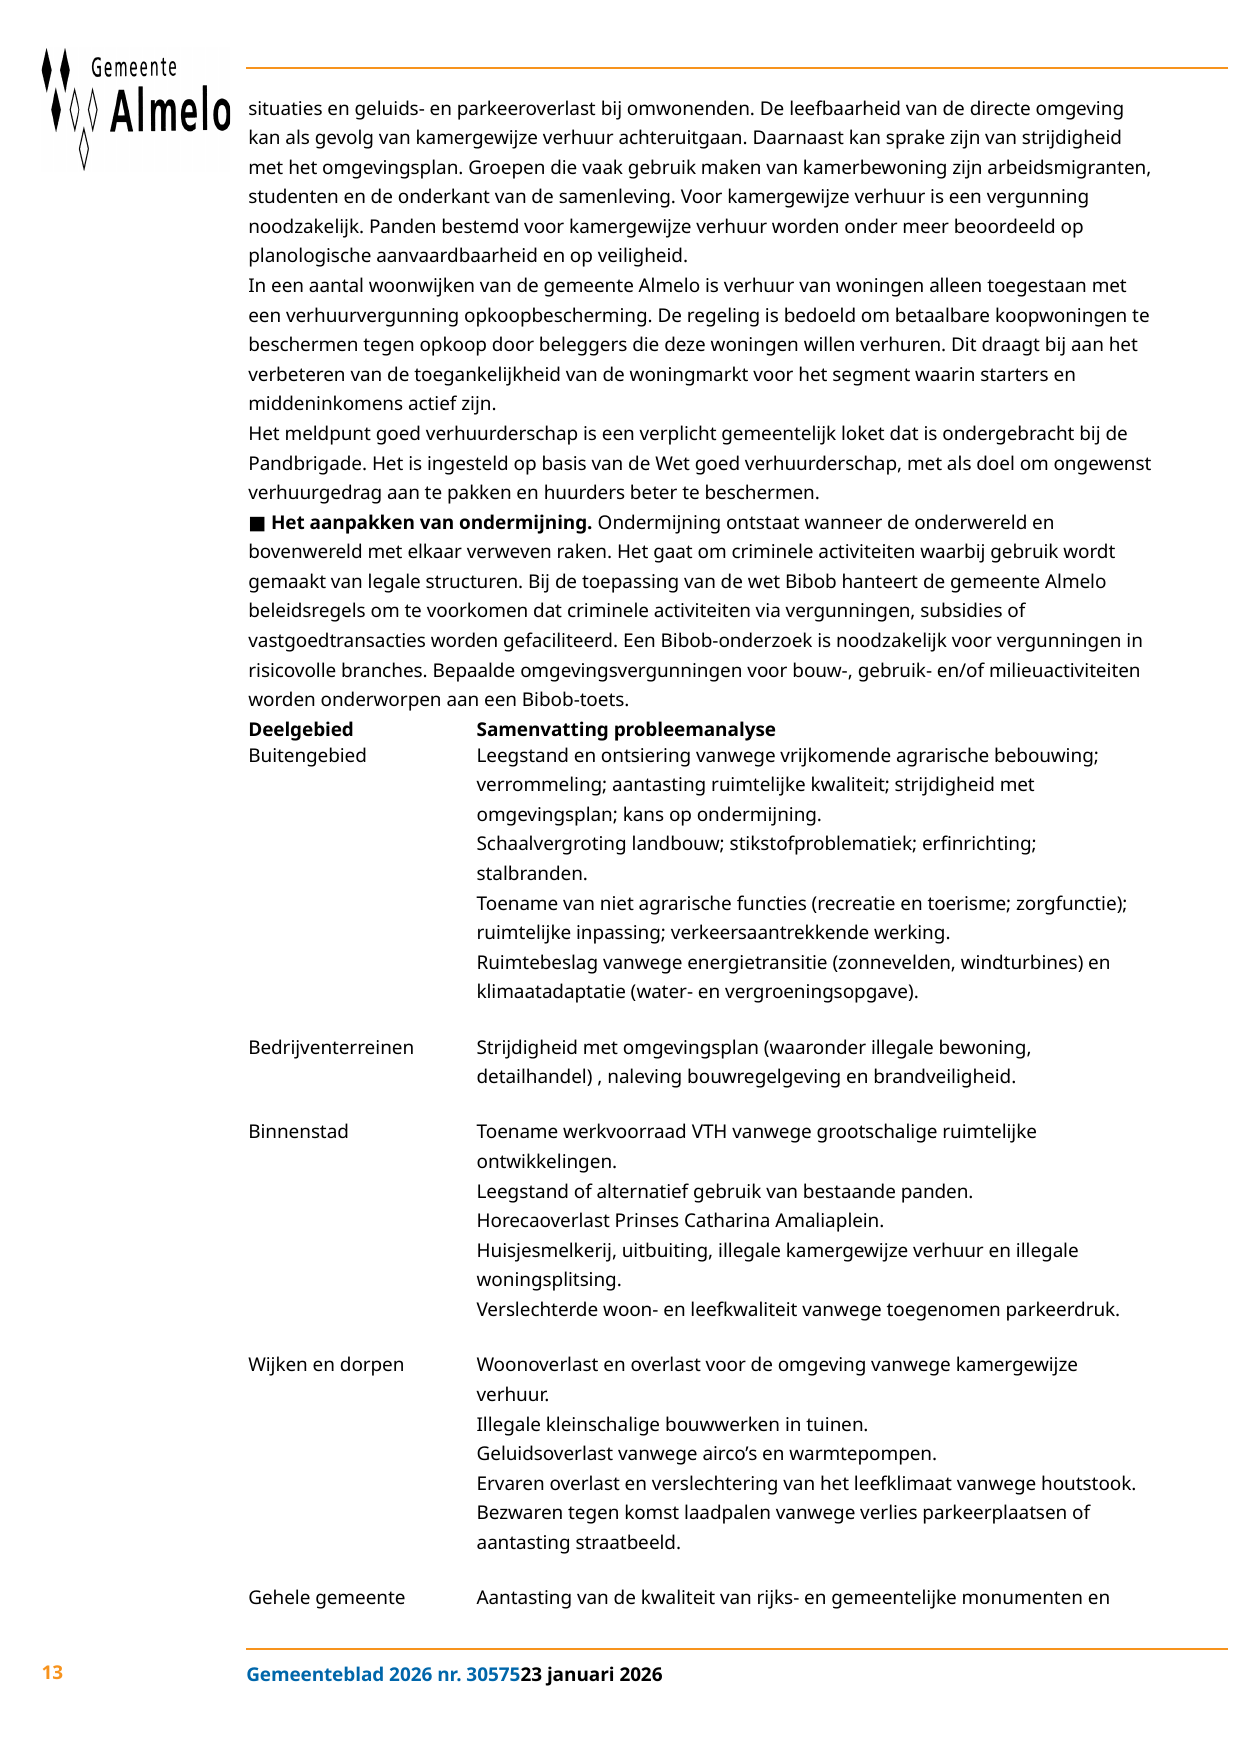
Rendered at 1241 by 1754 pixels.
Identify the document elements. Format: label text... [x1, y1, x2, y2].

text Het meldpunt goed verhuurderschap is een verplicht gemeentelijk loket dat is ondergebracht bij de Pandbrigade. Het is ingesteld op basis van de Wet goed verhuurderschap, met als doel om ongewenst verhuurgedrag aan te pakken en huurders beter te beschermen. [248, 420, 1152, 505]
text In een aantal woonwijken van de gemeente Almelo is verhuur van woningen alleen toegestaan met een verhuurvergunning opkoopbescherming. De regeling is bedoeld om betaalbare koopwoningen te beschermen tegen opkoop door beleggers die deze woningen willen verhuren. Dit draagt bij aan het verbeteren van de toegankelijkheid van de woningmarkt voor het segment waarin starters en middeninkomens actief zijn. [248, 272, 1152, 416]
table_cell Toename werkvoorraad VTH vanwege grootschalige ruimtelijke ontwikkelingen. Leegstand of alternatief gebruik van bestaande panden. Horecaoverlast Prinses Catharina Amaliaplein. Huisjesmelkerij, uitbuiting, illegale kamergewijze verhuur en illegale woningsplitsing. Verslechterde woon- en leefkwaliteit vanwege toegenomen parkeerdruk. [476, 1119, 1152, 1352]
text ■ Het aanpakken van ondermijning. Ondermijning ontstaat wanneer de onderwereld en bovenwereld met elkaar verweven raken. Het gaat om criminele activiteiten waarbij gebruik wordt gemaakt van legale structuren. Bij de toepassing van de wet Bibob hanteert de gemeente Almelo beleidsregels om te voorkomen dat criminele activiteiten via vergunningen, subsidies of vastgoedtransacties worden gefaciliteerd. Een Bibob-onderzoek is noodzakelijk voor vergunningen in risicovolle branches. Bepaalde omgevingsvergunningen voor bouw-, gebruik- en/of milieuactiviteiten worden onderworpen aan een Bibob-toets. [248, 509, 1152, 712]
table_cell Aantasting van de kwaliteit van rijks- en gemeentelijke monumenten en [476, 1584, 1152, 1610]
table_cell Buitengebied [248, 742, 476, 1034]
table_cell Gehele gemeente [248, 1584, 476, 1610]
table_header Deelgebied [248, 716, 476, 742]
table_header Samenvatting probleemanalyse [476, 716, 1152, 742]
table_cell Bedrijventerreinen [248, 1034, 476, 1119]
table_cell Wijken en dorpen [248, 1352, 476, 1584]
table_cell Binnenstad [248, 1119, 476, 1352]
text situaties en geluids- en parkeeroverlast bij omwonenden. De leefbaarheid van de directe omgeving kan als gevolg van kamergewijze verhuur achteruitgaan. Daarnaast kan sprake zijn van strijdigheid met het omgevingsplan. Groepen die vaak gebruik maken van kamerbewoning zijn arbeidsmigranten, studenten en de onderkant van de samenleving. Voor kamergewijze verhuur is een vergunning noodzakelijk. Panden bestemd voor kamergewijze verhuur worden onder meer beoordeeld op planologische aanvaardbaarheid en op veiligheid. [248, 95, 1152, 268]
table_cell Woonoverlast en overlast voor de omgeving vanwege kamergewijze verhuur. Illegale kleinschalige bouwwerken in tuinen. Geluidsoverlast vanwege airco’s en warmtepompen. Ervaren overlast en verslechtering van het leefklimaat vanwege houtstook. Bezwaren tegen komst laadpalen vanwege verlies parkeerplaatsen of aantasting straatbeeld. [476, 1352, 1152, 1584]
picture [41, 47, 231, 172]
table_cell Strijdigheid met omgevingsplan (waaronder illegale bewoning, detailhandel) , naleving bouwregelgeving en brandveiligheid. [476, 1034, 1152, 1119]
table_cell Leegstand en ontsiering vanwege vrijkomende agrarische bebouwing; verrommeling; aantasting ruimtelijke kwaliteit; strijdigheid met omgevingsplan; kans op ondermijning. Schaalvergroting landbouw; stikstofproblematiek; erfinrichting; stalbranden. Toename van niet agrarische functies (recreatie en toerisme; zorgfunctie); ruimtelijke inpassing; verkeersaantrekkende werking. Ruimtebeslag vanwege energietransitie (zonnevelden, windturbines) en klimaatadaptatie (water- en vergroeningsopgave). [476, 742, 1152, 1034]
